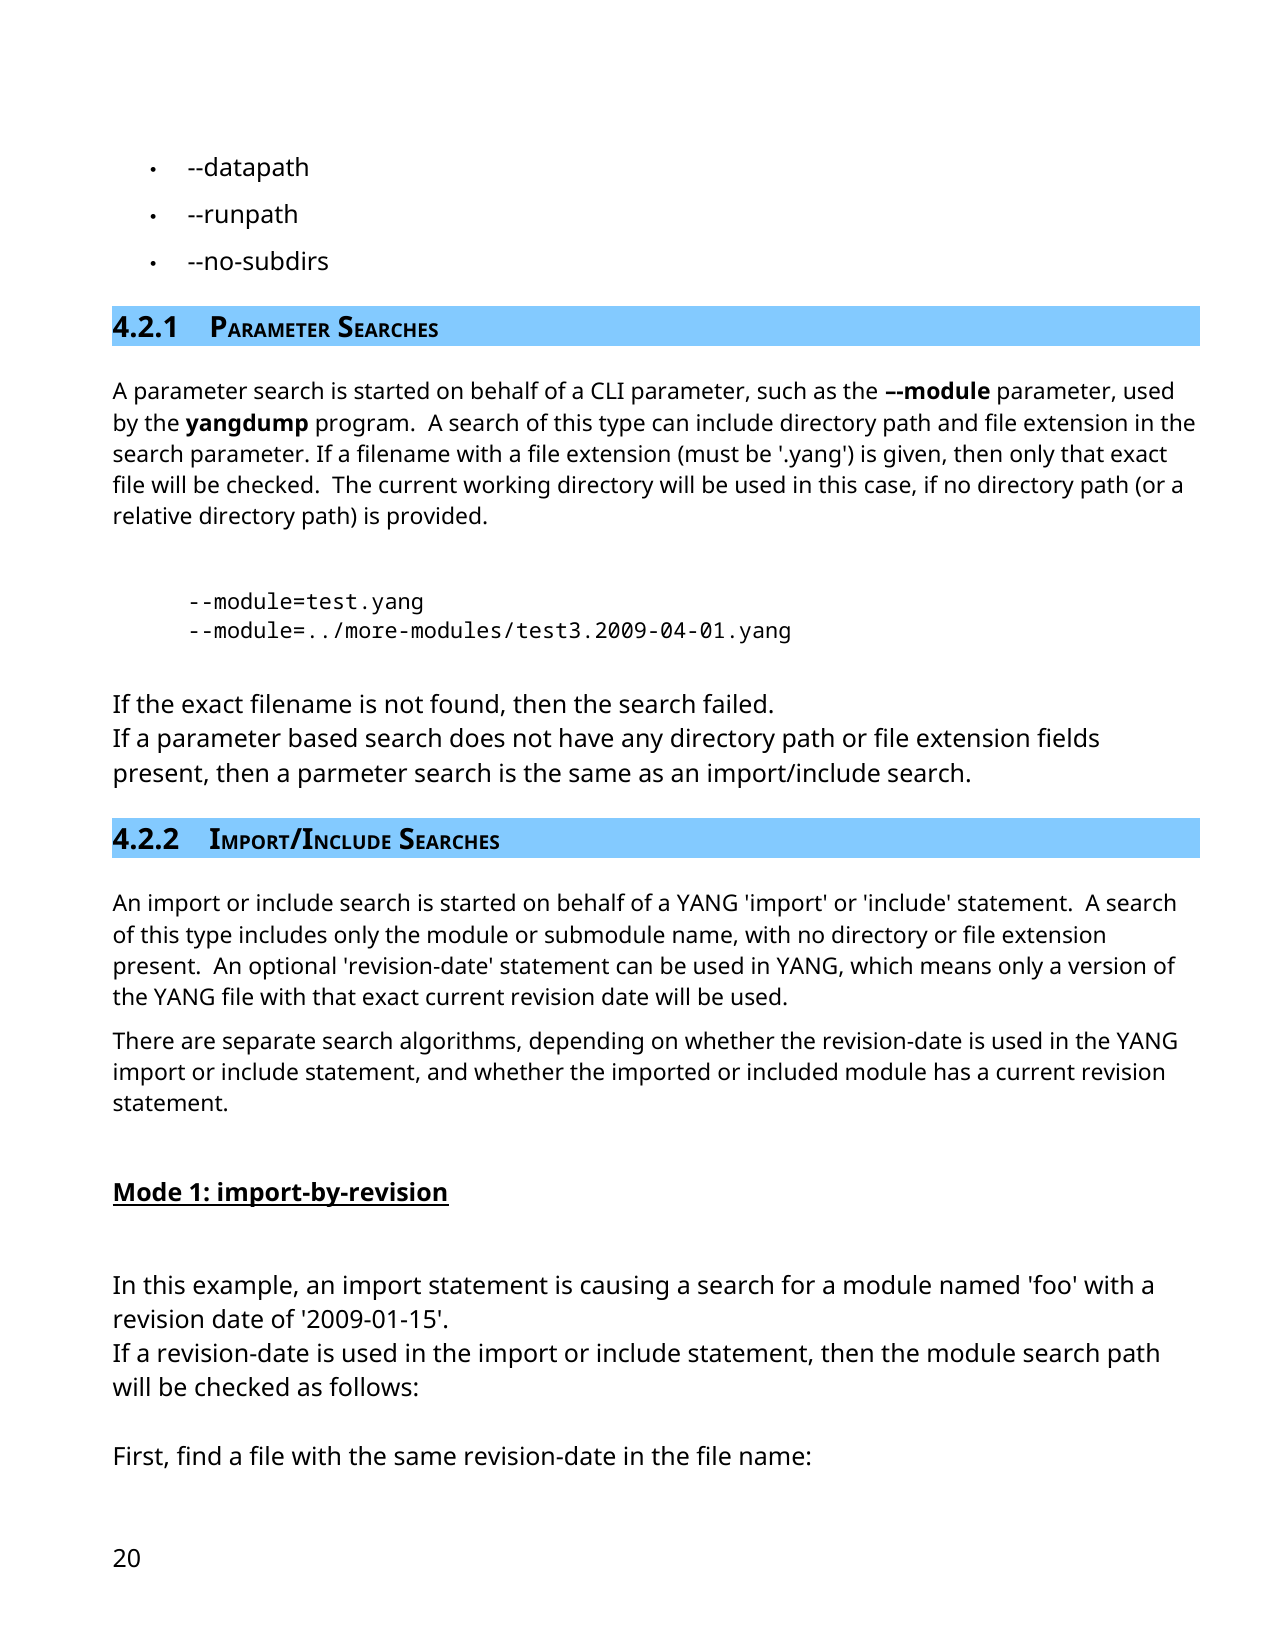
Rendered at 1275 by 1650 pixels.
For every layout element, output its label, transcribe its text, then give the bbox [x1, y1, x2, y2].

text An import or include search is started on behalf of a YANG 'import' or 'include' statement. A search of this type includes only the module or submodule name, with no directory or file extension present. An optional 'revision-date' statement can be used in YANG, which means only a version of the YANG file with that exact current revision date will be used. [112, 887, 1200, 1012]
subtitle Parameter Searches [112, 306, 1200, 346]
subtitle Import/Include Searches [112, 818, 1200, 858]
text There are separate search algorithms, depending on whether the revision-date is used in the YANG import or include statement, and whether the imported or included module has a current revision statement. [112, 1025, 1200, 1118]
text A parameter search is started on behalf of a CLI parameter, such as the –-module parameter, used by the yangdump program. A search of this type can include directory path and file extension in the search parameter. If a filename with a file extension (must be '.yang') is given, then only that exact file will be checked. The current working directory will be used in this case, if no directory path (or a relative directory path) is provided. [112, 375, 1200, 531]
text In this example, an import statement is causing a search for a module named 'foo' with a revision date of '2009-01-15'. [112, 1268, 1200, 1336]
text First, find a file with the same revision-date in the file name: [112, 1438, 1200, 1472]
text If a parameter based search does not have any directory path or file extension fields present, then a parmeter search is the same as an import/include search. [112, 721, 1200, 789]
text If the exact filename is not found, then the search failed. [112, 687, 1200, 721]
text If a revision-date is used in the import or include statement, then the module search path will be checked as follows: [112, 1336, 1200, 1404]
list --no-subdirs [150, 243, 1200, 277]
list --module=test.yang --module=../more-modules/test3.2009-04-01.yang [150, 586, 1200, 675]
text Mode 1: import-by-revision [112, 1175, 1200, 1209]
list --runpath [150, 197, 1200, 231]
list --datapath [150, 150, 1200, 184]
